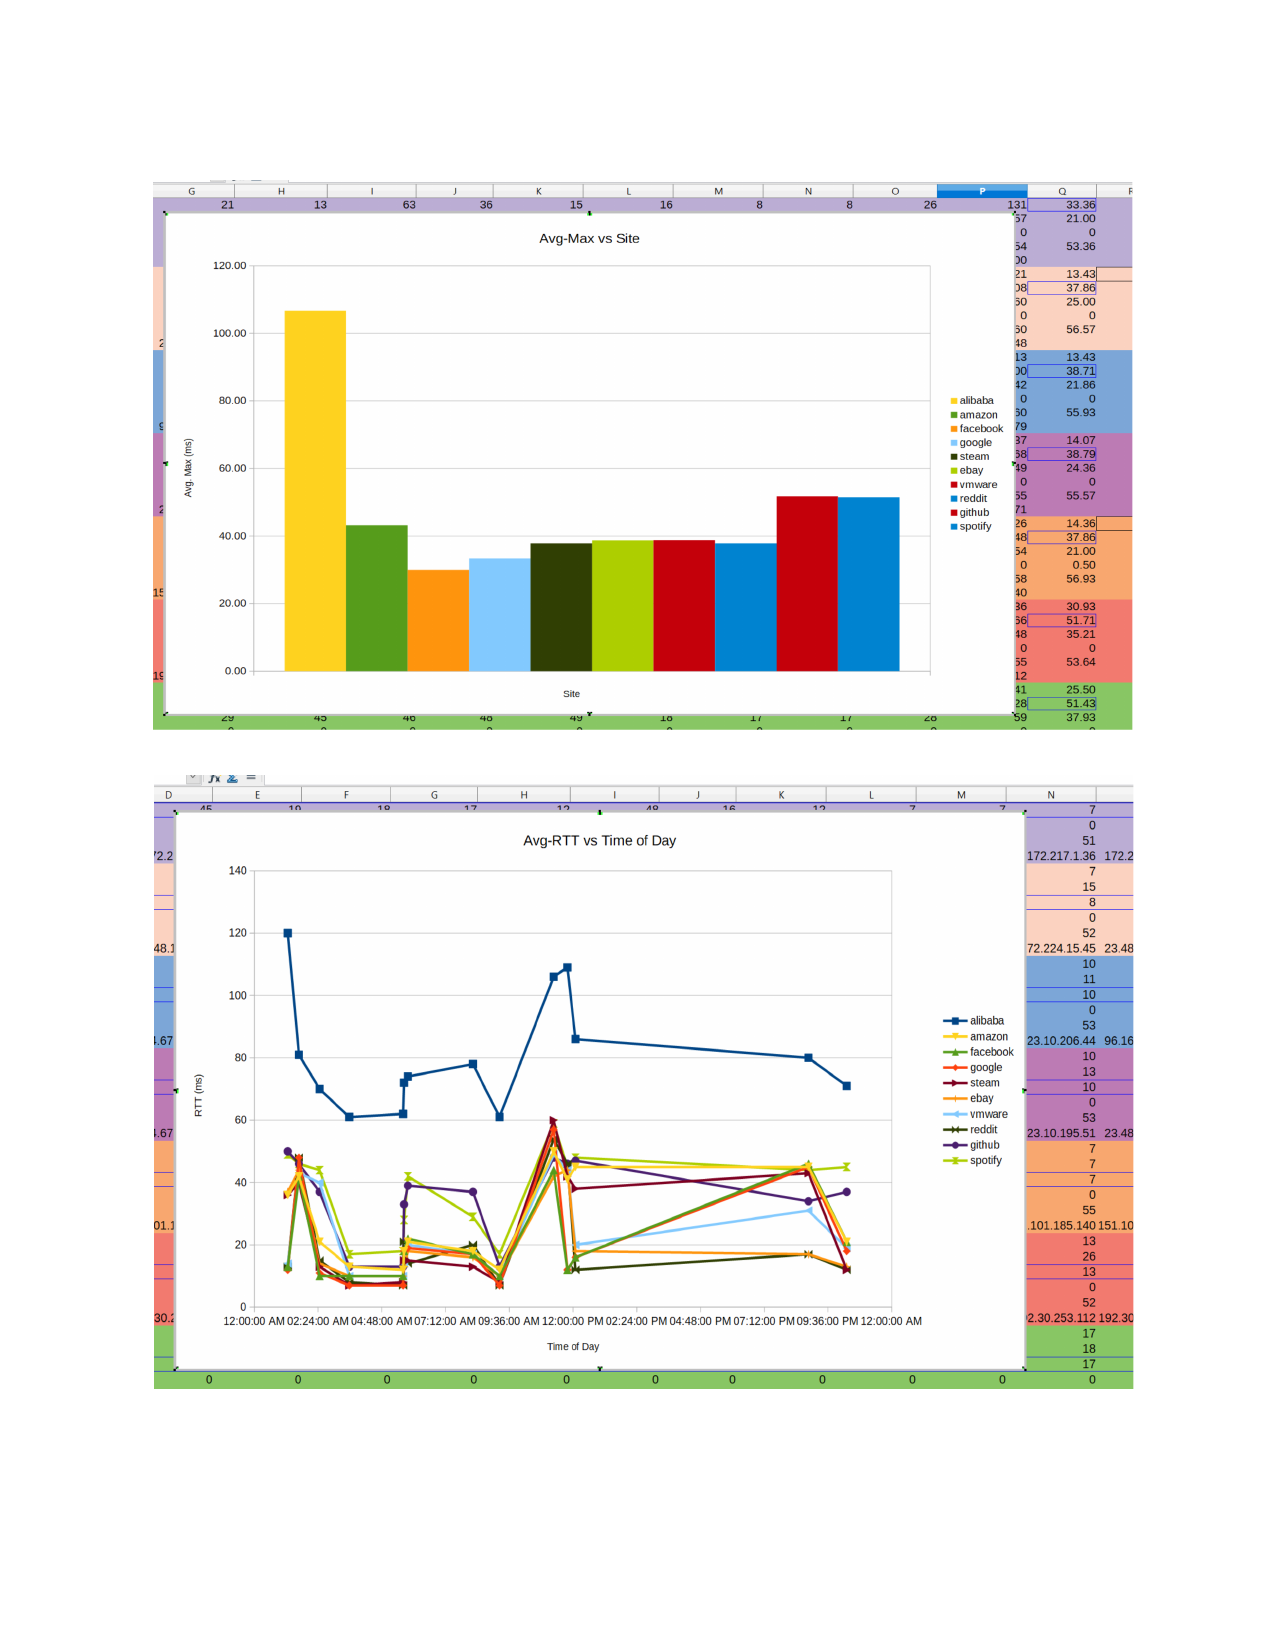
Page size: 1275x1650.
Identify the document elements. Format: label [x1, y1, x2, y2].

picture [154, 775, 645, 1389]
picture [153, 180, 419, 730]
